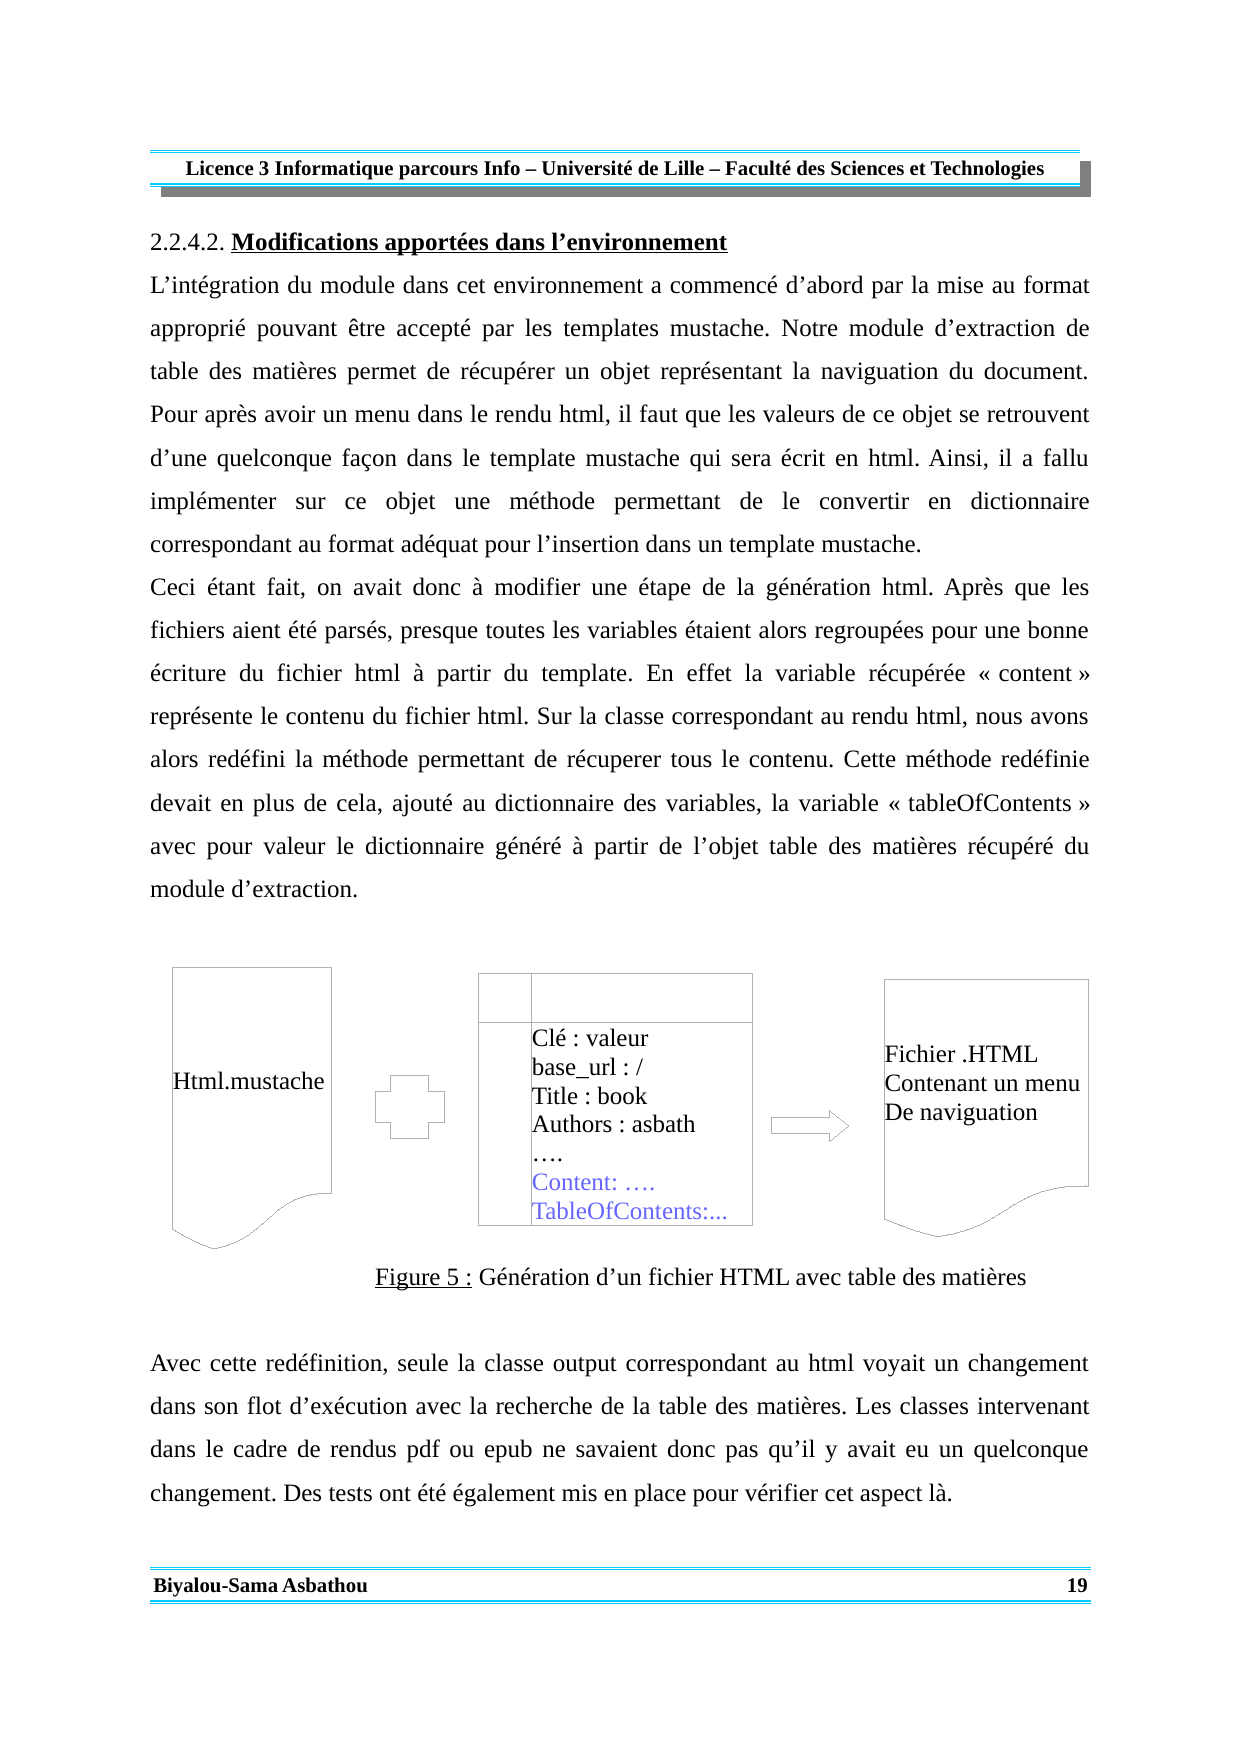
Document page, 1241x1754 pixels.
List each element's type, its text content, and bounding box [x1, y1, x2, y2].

text 2.2.4.2. Modifications apportées dans l’environnement [150, 227, 1091, 256]
text Avec cette redéfinition, seule la classe output correspondant au html voyait un changement dans son flot d’exécution avec la recherche de la table des matières. Les classes intervenant dans le cadre de rendus pdf ou epub ne savaient donc pas qu’il y avait eu un quelconque changement. Des tests ont été également mis en place pour vérifier cet aspect là. [150, 1348, 1091, 1506]
text L’intégration du module dans cet environnement a commencé d’abord par la mise au format approprié pouvant être accepté par les templates mustache. Notre module d’extraction de table des matières permet de récupérer un objet représentant la naviguation du document. Pour après avoir un menu dans le rendu html, il faut que les valeurs de ce objet se retrouvent d’une quelconque façon dans le template mustache qui sera écrit en html. Ainsi, il a fallu implémenter sur ce objet une méthode permettant de le convertir en dictionnaire correspondant au format adéquat pour l’insertion dans un template mustache. [150, 270, 1091, 558]
text Figure 5 : Génération d’un fichier HTML avec table des matières [150, 1262, 1091, 1291]
text Ceci étant fait, on avait donc à modifier une étape de la génération html. Après que les fichiers aient été parsés, presque toutes les variables étaient alors regroupées pour une bonne écriture du fichier html à partir du template. En effet la variable récupérée « content » représente le contenu du fichier html. Sur la classe correspondant au rendu html, nous avons alors redéfini la méthode permettant de récuperer tous le contenu. Cette méthode redéfinie devait en plus de cela, ajouté au dictionnaire des variables, la variable « tableOfContents » avec pour valeur le dictionnaire généré à partir de l’objet table des matières récupéré du module d’extraction. [150, 572, 1091, 903]
